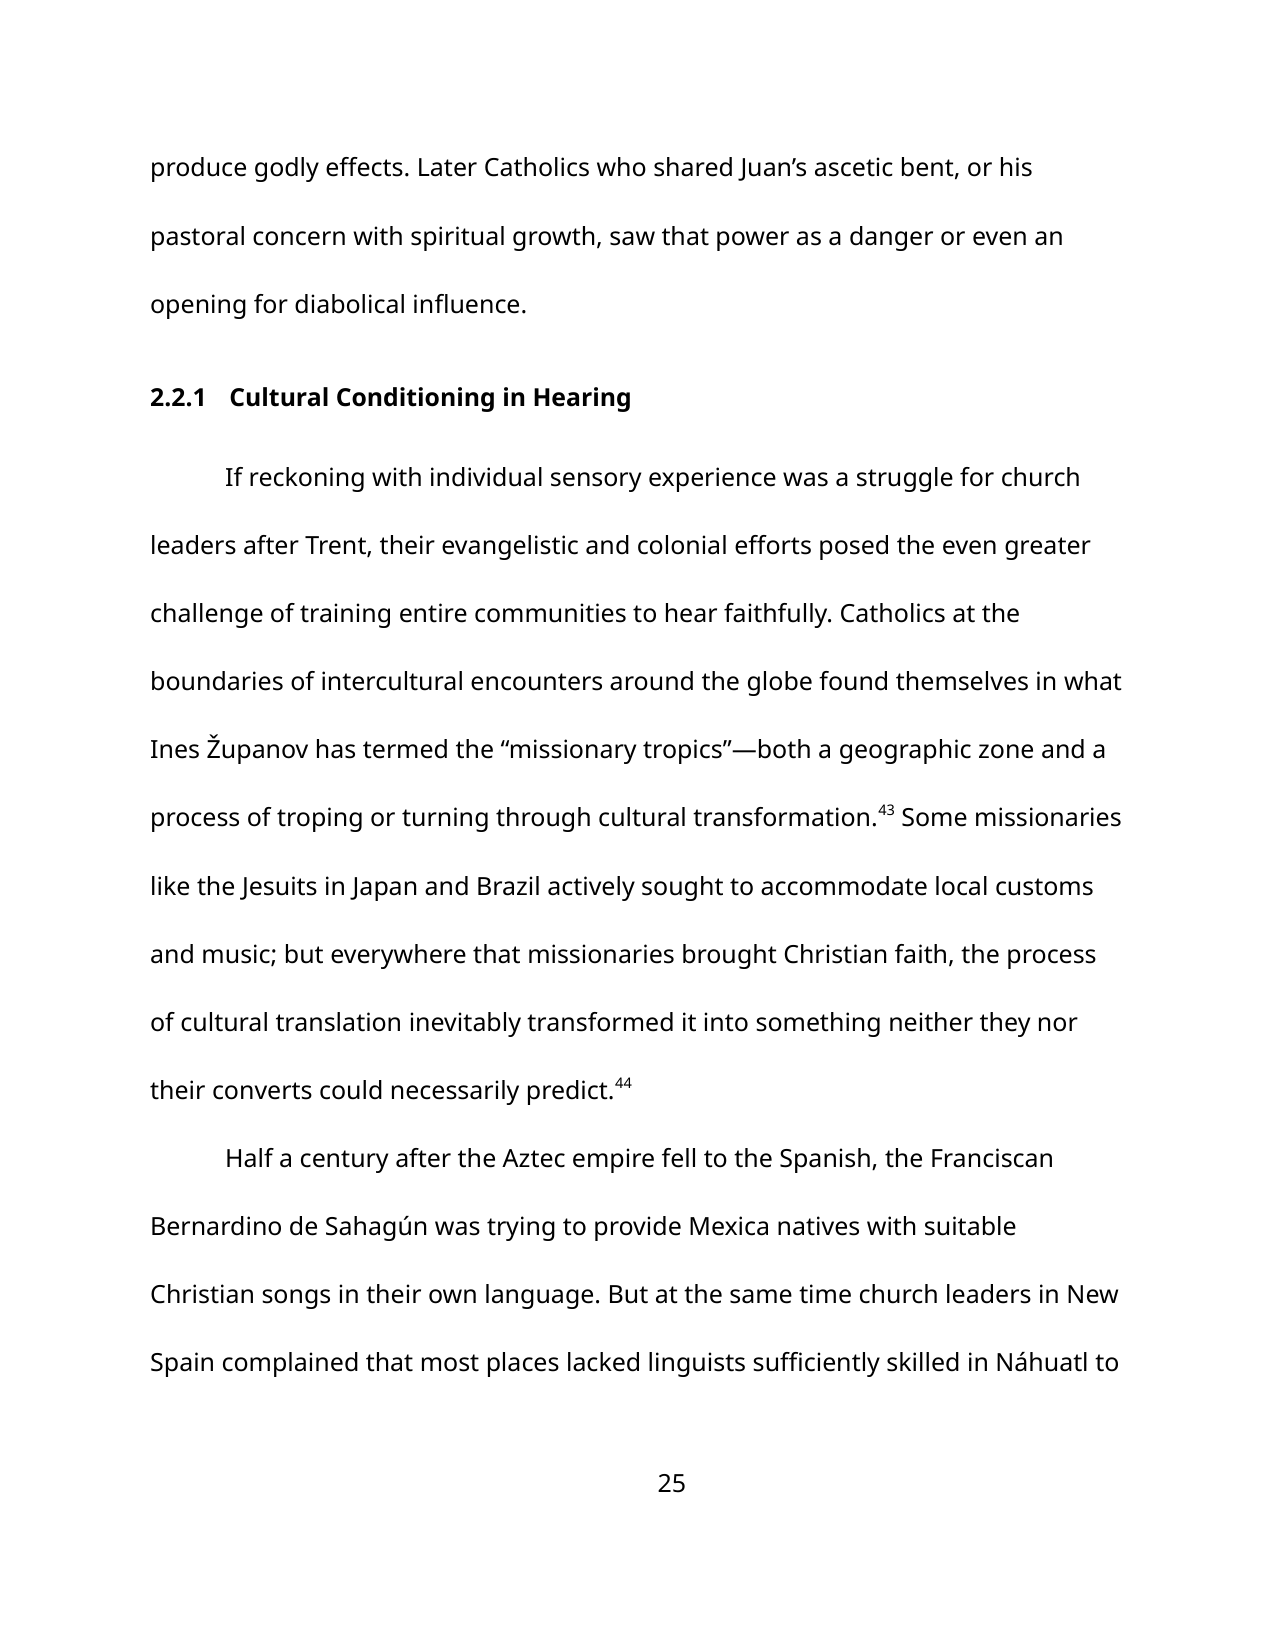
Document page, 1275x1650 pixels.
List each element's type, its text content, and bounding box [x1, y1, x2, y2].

text produce godly effects. Later Catholics who shared Juan’s ascetic bent, or his pastoral concern with spiritual growth, saw that power as a danger or even an opening for diabolical influence. [150, 150, 1125, 320]
subtitle Cultural Conditioning in Hearing [150, 379, 1125, 413]
text If reckoning with individual sensory experience was a struggle for church leaders after Trent, their evangelistic and colonial efforts posed the even greater challenge of training entire communities to hear faithfully. Catholics at the boundaries of intercultural encounters around the globe found themselves in what Ines Županov has termed the “missionary tropics”—both a geographic zone and a process of troping or turning through cultural transformation. Some missionaries like the Jesuits in Japan and Brazil actively sought to accommodate local customs and music; but everywhere that missionaries brought Christian faith, the process of cultural translation inevitably transformed it into something neither they nor their converts could necessarily predict. [150, 459, 1125, 1107]
text Half a century after the Aztec empire fell to the Spanish, the Franciscan Bernardino de Sahagún was trying to provide Mexica natives with suitable Christian songs in their own language. But at the same time church leaders in New Spain complained that most places lacked linguists sufficiently skilled in Náhuatl to [150, 1141, 1125, 1379]
